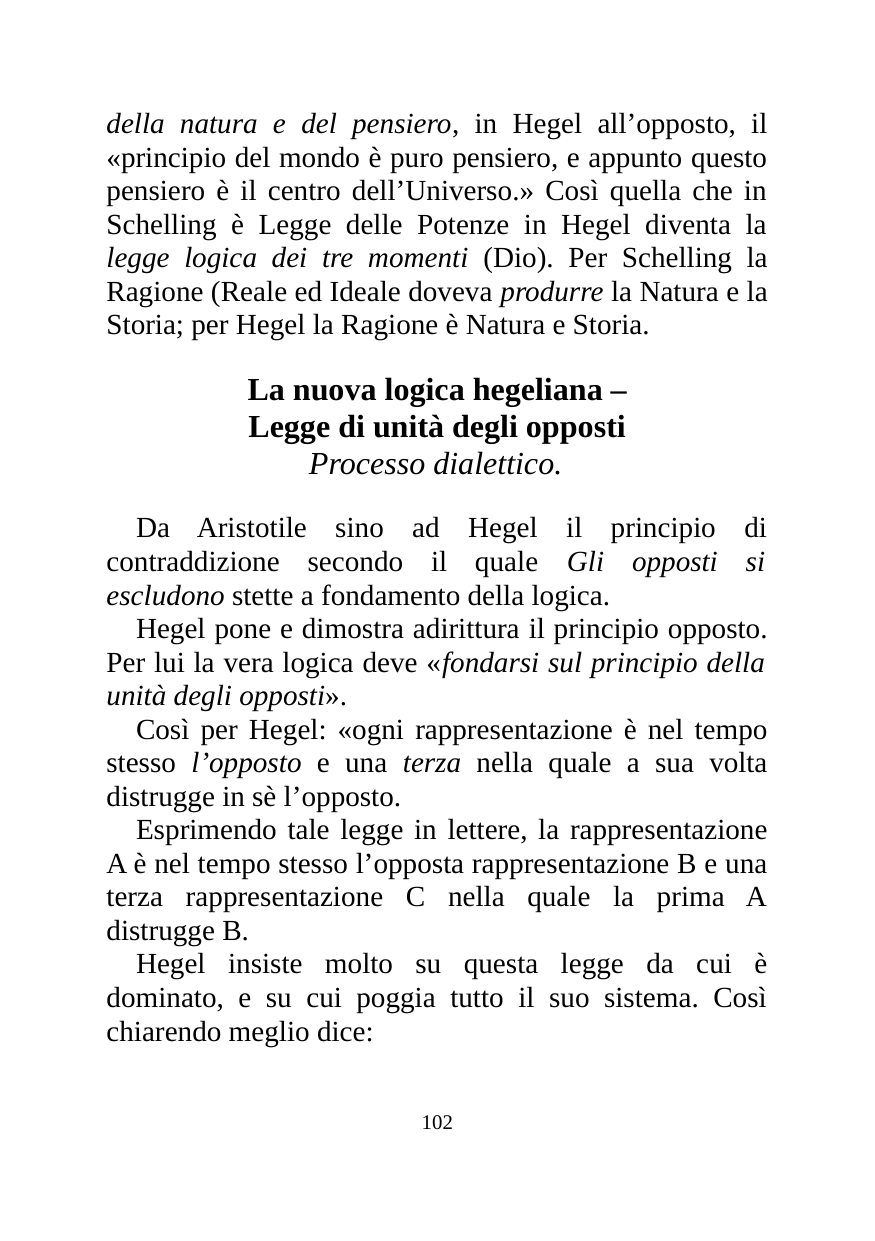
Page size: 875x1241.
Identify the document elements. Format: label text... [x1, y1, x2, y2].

subtitle La nuova logica hegeliana – Legge di unità degli opposti Processo dialettico. [224, 371, 650, 481]
text Hegel pone e dimostra adirittura il principio opposto. Per lui la vera logica deve «fondarsi sul principio della unità degli opposti». [106, 611, 768, 712]
text Così per Hegel: «ogni rappresentazione è nel tempo stesso l’opposto e una terza nella quale a sua volta distrugge in sè l’opposto. [106, 712, 768, 812]
text della natura e del pensiero, in Hegel all’opposto, il «principio del mondo è puro pensiero, e appunto questo pensiero è il centro dell’Universo.» Così quella che in Schelling è Legge delle Potenze in Hegel diventa la legge logica dei tre momenti (Dio). Per Schelling la Ragione (Reale ed Ideale doveva produrre la Natura e la Storia; per Hegel la Ragione è Natura e Storia. [106, 106, 768, 341]
text Hegel insiste molto su questa legge da cui è dominato, e su cui poggia tutto il suo sistema. Così chiarendo meglio dice: [106, 947, 768, 1047]
text Da Aristotile sino ad Hegel il principio di contraddizione secondo il quale Gli opposti si escludono stette a fondamento della logica. [106, 511, 768, 611]
text Esprimendo tale legge in lettere, la rappresentazione A è nel tempo stesso l’opposta rappresentazione B e una terza rappresentazione C nella quale la prima A distrugge B. [106, 812, 768, 947]
